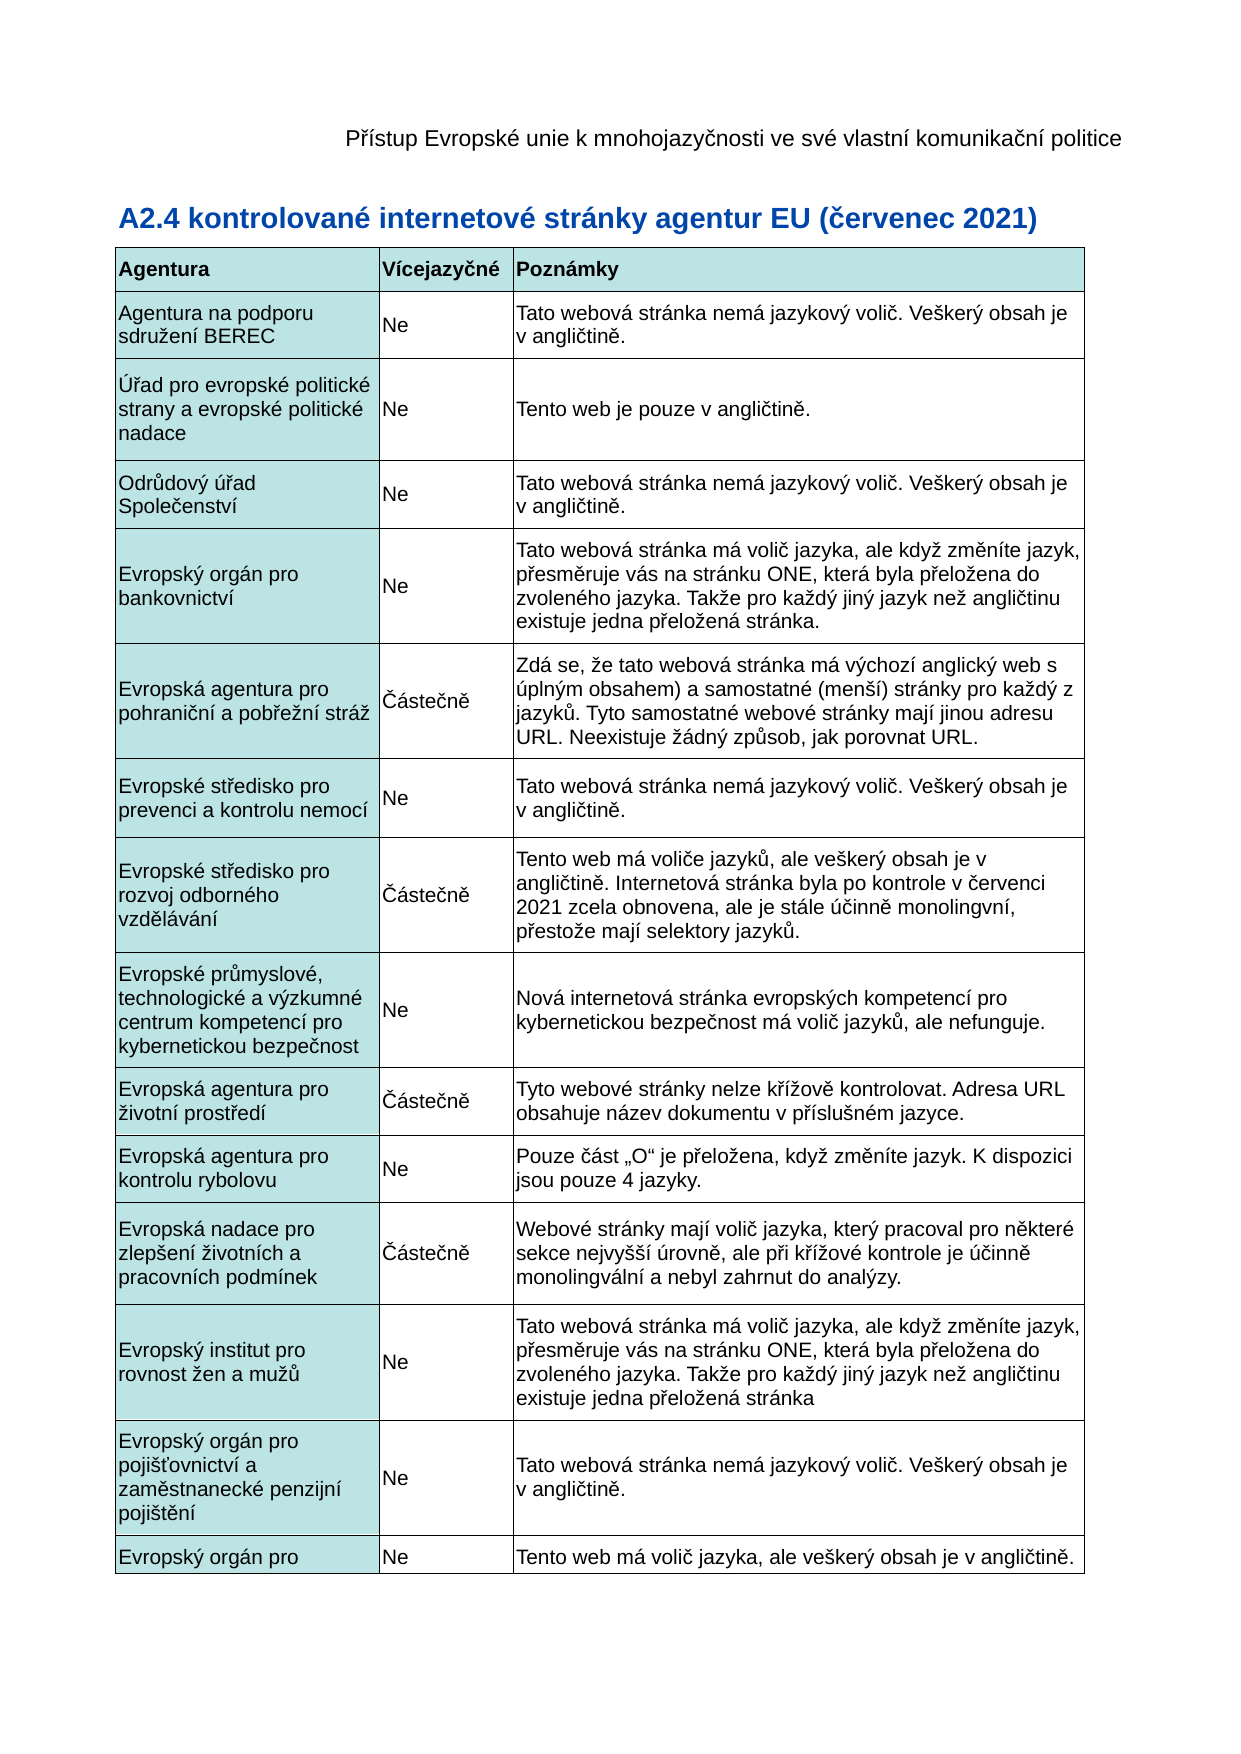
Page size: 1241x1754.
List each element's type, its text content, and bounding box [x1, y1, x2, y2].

table_cell Tato webová stránka nemá jazykový volič. Veškerý obsah je v angličtině. [514, 1421, 1084, 1534]
table_cell Evropský institut pro rovnost žen a mužů [116, 1305, 379, 1419]
table_header Vícejazyčné [380, 248, 513, 291]
table_cell Ne [380, 1421, 513, 1534]
table_cell Ne [380, 1536, 513, 1573]
table_cell Evropský orgán pro bankovnictví [116, 529, 379, 643]
table_cell Webové stránky mají volič jazyka, který pracoval pro některé sekce nejvyšší úrovně, ale při křížové kontrole je účinně monolingvální a nebyl zahrnut do analýzy. [514, 1203, 1084, 1304]
table_cell Tento web má volič jazyka, ale veškerý obsah je v angličtině. [514, 1536, 1084, 1573]
table_cell Tato webová stránka nemá jazykový volič. Veškerý obsah je v angličtině. [514, 461, 1084, 528]
table_cell Ne [380, 529, 513, 643]
table_cell Evropské středisko pro prevenci a kontrolu nemocí [116, 759, 379, 837]
table_cell Odrůdový úřad Společenství [116, 461, 379, 528]
subtitle A2.4 kontrolované internetové stránky agentur EU (červenec 2021) [118, 201, 1122, 235]
table_cell Evropské středisko pro rozvoj odborného vzdělávání [116, 838, 379, 952]
table_cell Ne [380, 759, 513, 837]
table_header Poznámky [514, 248, 1084, 291]
table_cell Úřad pro evropské politické strany a evropské politické nadace [116, 359, 379, 460]
table_cell Evropská agentura pro pohraniční a pobřežní stráž [116, 644, 379, 758]
table_cell Agentura na podporu sdružení BEREC [116, 292, 379, 358]
table_cell Tato webová stránka nemá jazykový volič. Veškerý obsah je v angličtině. [514, 292, 1084, 358]
table_cell Evropská agentura pro kontrolu rybolovu [116, 1136, 379, 1202]
table_cell Ne [380, 1136, 513, 1202]
table_cell Evropský orgán pro pojišťovnictví a zaměstnanecké penzijní pojištění [116, 1421, 379, 1534]
table_cell Evropská agentura pro životní prostředí [116, 1068, 379, 1134]
table_cell Částečně [380, 838, 513, 952]
table_cell Ne [380, 359, 513, 460]
table_cell Nová internetová stránka evropských kompetencí pro kybernetickou bezpečnost má volič jazyků, ale nefunguje. [514, 953, 1084, 1067]
table_cell Ne [380, 292, 513, 358]
table_cell Zdá se, že tato webová stránka má výchozí anglický web s úplným obsahem) a samostatné (menší) stránky pro každý z jazyků. Tyto samostatné webové stránky mají jinou adresu URL. Neexistuje žádný způsob, jak porovnat URL. [514, 644, 1084, 758]
table_cell Tato webová stránka nemá jazykový volič. Veškerý obsah je v angličtině. [514, 759, 1084, 837]
table_header Agentura [116, 248, 379, 291]
table_cell Evropská nadace pro zlepšení životních a pracovních podmínek [116, 1203, 379, 1304]
table_cell Tato webová stránka má volič jazyka, ale když změníte jazyk, přesměruje vás na stránku ONE, která byla přeložena do zvoleného jazyka. Takže pro každý jiný jazyk než angličtinu existuje jedna přeložená stránka. [514, 529, 1084, 643]
table_cell Částečně [380, 1068, 513, 1134]
table_cell Pouze část „O“ je přeložena, když změníte jazyk. K dispozici jsou pouze 4 jazyky. [514, 1136, 1084, 1202]
table_cell Ne [380, 1305, 513, 1419]
table_cell Ne [380, 953, 513, 1067]
table_cell Ne [380, 461, 513, 528]
table_cell Částečně [380, 1203, 513, 1304]
table_cell Evropský orgán pro [116, 1536, 379, 1573]
table_cell Částečně [380, 644, 513, 758]
table_cell Tento web je pouze v angličtině. [514, 359, 1084, 460]
table_cell Evropské průmyslové, technologické a výzkumné centrum kompetencí pro kybernetickou bezpečnost [116, 953, 379, 1067]
table_cell Tento web má voliče jazyků, ale veškerý obsah je v angličtině. Internetová stránka byla po kontrole v červenci 2021 zcela obnovena, ale je stále účinně monolingvní, přestože mají selektory jazyků. [514, 838, 1084, 952]
table_cell Tyto webové stránky nelze křížově kontrolovat. Adresa URL obsahuje název dokumentu v příslušném jazyce. [514, 1068, 1084, 1134]
table_cell Tato webová stránka má volič jazyka, ale když změníte jazyk, přesměruje vás na stránku ONE, která byla přeložena do zvoleného jazyka. Takže pro každý jiný jazyk než angličtinu existuje jedna přeložená stránka [514, 1305, 1084, 1419]
